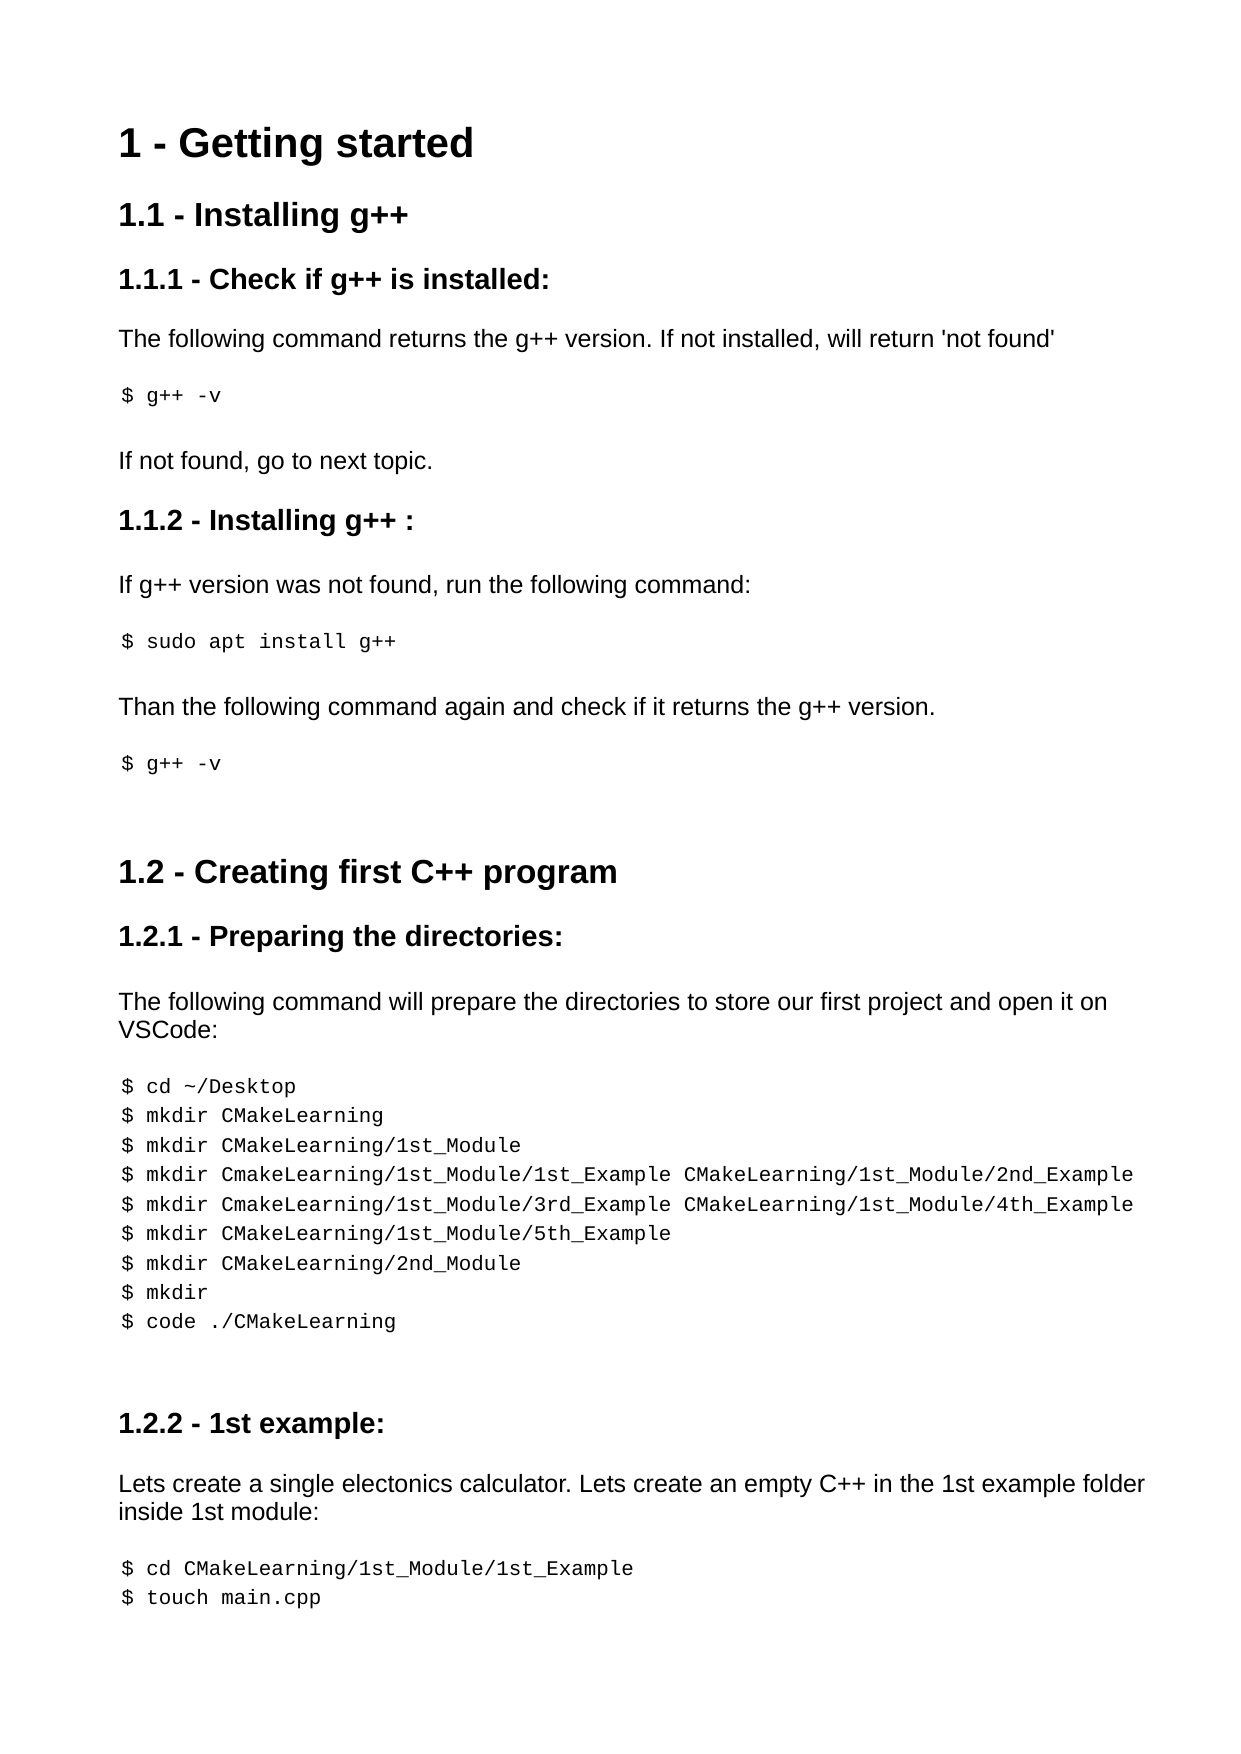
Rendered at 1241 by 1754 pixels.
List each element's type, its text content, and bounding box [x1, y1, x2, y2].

text The following command returns the g++ version. If not installed, will return 'not found' [118, 324, 1169, 353]
table_header $ sudo apt install g++ [118, 628, 1170, 663]
text 1.1 - Installing g++ [118, 195, 1169, 233]
text Lets create a single electonics calculator. Lets create an empty C++ in the 1st example folder inside 1st module: [118, 1469, 1169, 1526]
table_header $ cd ~/Desktop $ mkdir CMakeLearning $ mkdir CMakeLearning/1st_Module $ mkdir CmakeLearning/1st_Module/1st_Example CMakeLearning/1st_Module/2nd_Example $ mkdir CmakeLearning/1st_Module/3rd_Example CMakeLearning/1st_Module/4th_Example $ mkdir CMakeLearning/1st_Module/5th_Example $ mkdir CMakeLearning/2nd_Module $ mkdir $ code ./CMakeLearning [118, 1073, 1163, 1344]
text If g++ version was not found, run the following command: [118, 571, 1169, 599]
text 1.2.2 - 1st example: [118, 1406, 1169, 1440]
text 1 - Getting started [118, 118, 1169, 166]
text The following command will prepare the directories to store our first project and open it on VSCode: [118, 987, 1169, 1044]
table_header $ g++ -v [118, 750, 1170, 785]
text If not found, go to next topic. [118, 446, 1169, 475]
table_header $ g++ -v [118, 382, 1170, 417]
text 1.1.1 - Check if g++ is installed: [118, 262, 1169, 296]
table_header $ cd CMakeLearning/1st_Module/1st_Example $ touch main.cpp [118, 1555, 1163, 1620]
text 1.2.1 - Preparing the directories: [118, 919, 1169, 953]
text Than the following command again and check if it returns the g++ version. [118, 692, 1169, 721]
text 1.2 - Creating first C++ program [118, 852, 1169, 891]
text 1.1.2 - Installing g++ : [118, 503, 1169, 537]
